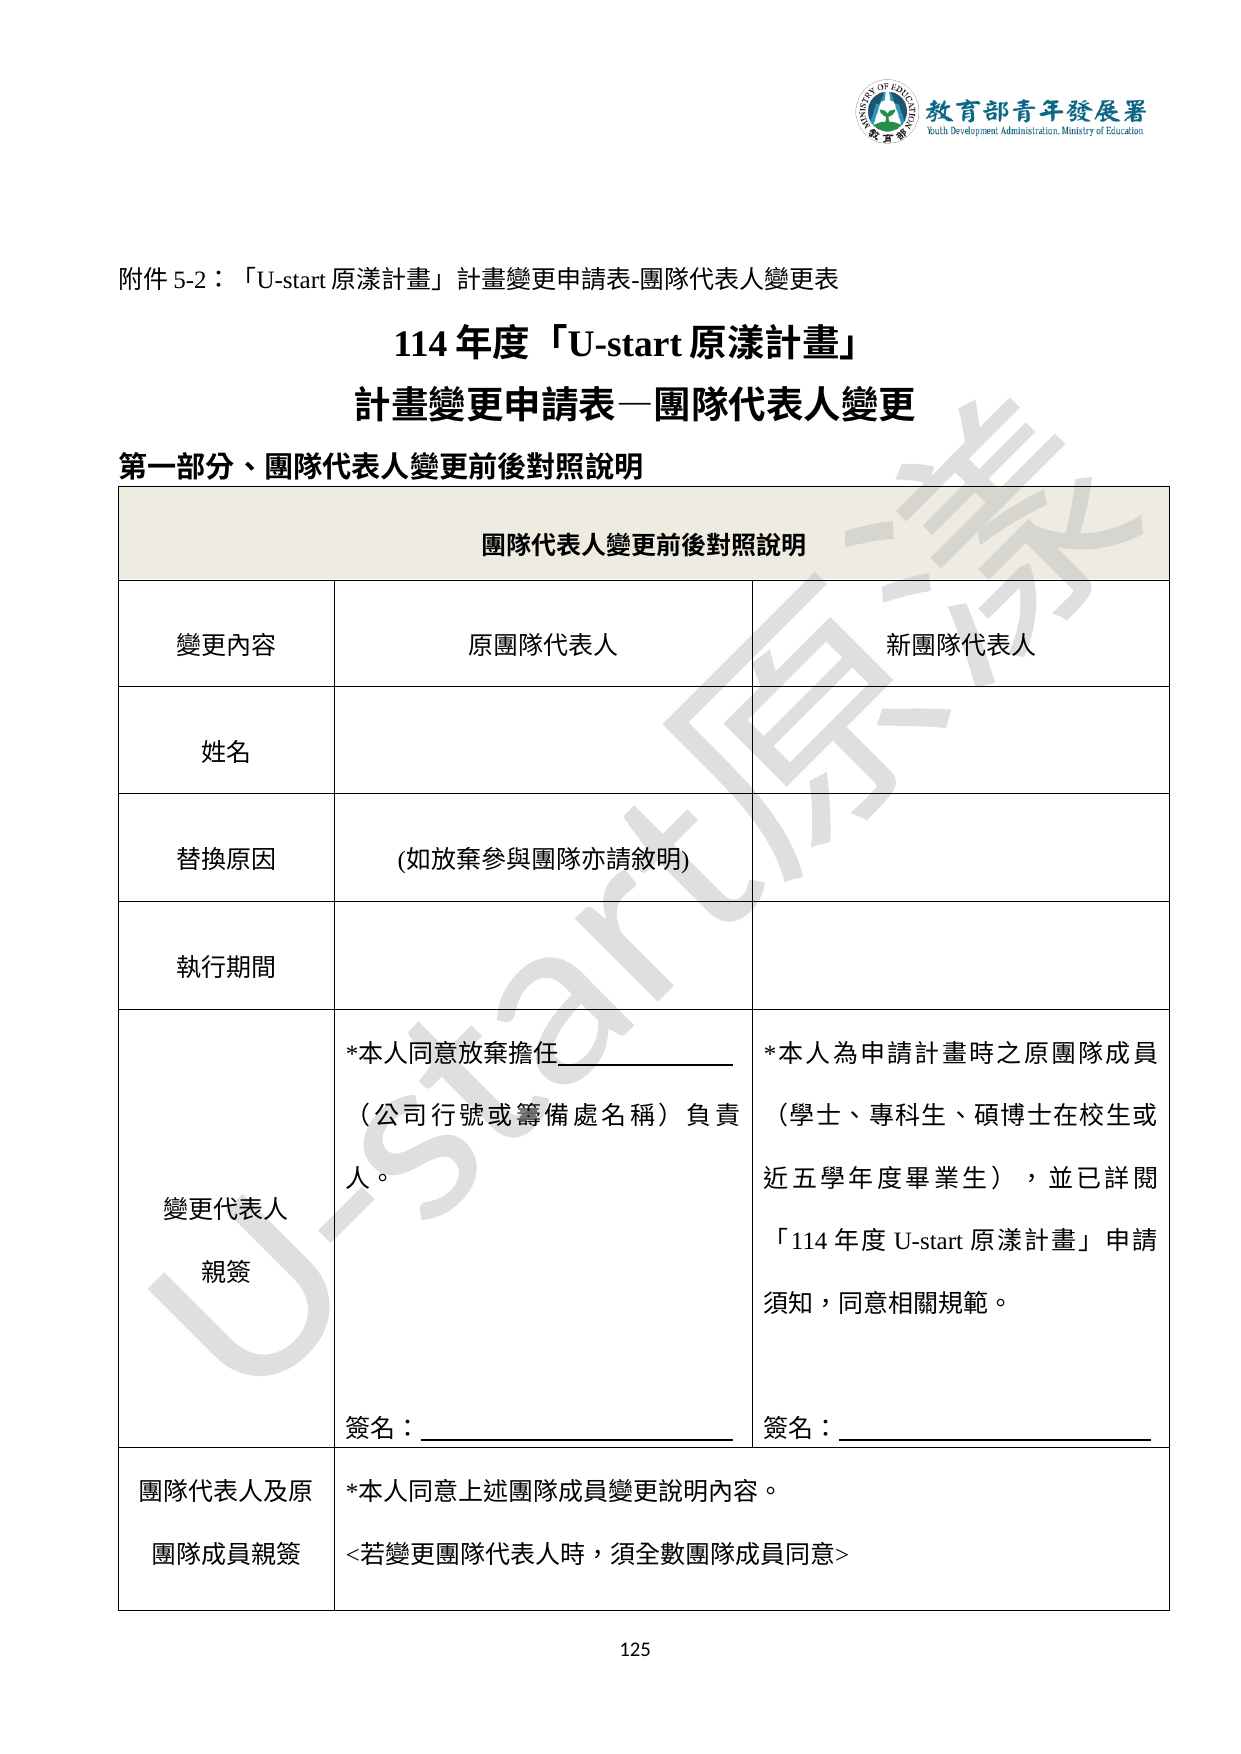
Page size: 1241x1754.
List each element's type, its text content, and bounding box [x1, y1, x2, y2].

table_cell 新團隊代表人 [753, 581, 1169, 686]
text 第一部分、團隊代表人變更前後對照說明 [118, 423, 964, 486]
table_cell 團隊代表人及原團隊成員親簽 [119, 1448, 334, 1609]
table_cell [335, 902, 752, 1009]
table_cell [335, 687, 729, 793]
table_cell 執行期間 [119, 902, 334, 1009]
table_cell 姓名 [119, 687, 334, 793]
table_cell [690, 687, 752, 786]
table_cell 替換原因 [119, 794, 334, 901]
text 附件5-2：「U-start原漾計畫」計畫變更申請表-團隊代表人變更表 [118, 236, 1152, 298]
table_cell [753, 794, 1169, 901]
table_cell (如放棄參與團隊亦請敘明) [335, 794, 752, 901]
table_cell [753, 687, 811, 735]
table_cell [848, 687, 1169, 793]
table_cell [517, 978, 571, 1009]
table_header 團隊代表人變更前後對照說明 [119, 487, 1074, 579]
table_cell [775, 687, 864, 761]
text 114年度「U-start原漾計畫」 [118, 298, 1152, 361]
table_cell *本人為申請計畫時之原團隊成員（學士、專科生、碩博士在校生或近五學年度畢業生），並已詳閱「114年度U-start原漾計畫」申請須知，同意相關規範。 簽名： [753, 1010, 1169, 1447]
table_cell *本人同意放棄擔任 （公司行號或籌備處名稱）負責人。 簽名： [335, 1010, 752, 1447]
text [970, 423, 1024, 468]
text 計畫變更申請表—團隊代表人變更 [118, 361, 1152, 423]
table_cell 原團隊代表人 [335, 581, 752, 686]
table_cell [753, 902, 1169, 1009]
table_header [1059, 487, 1169, 579]
table_cell 變更代表人 親簽 [119, 1010, 334, 1447]
table_cell *本人同意上述團隊成員變更說明內容。 <若變更團隊代表人時，須全數團隊成員同意> [335, 1448, 1169, 1609]
table_cell [753, 742, 876, 793]
text [990, 423, 1152, 486]
table_cell 變更內容 [119, 581, 334, 686]
